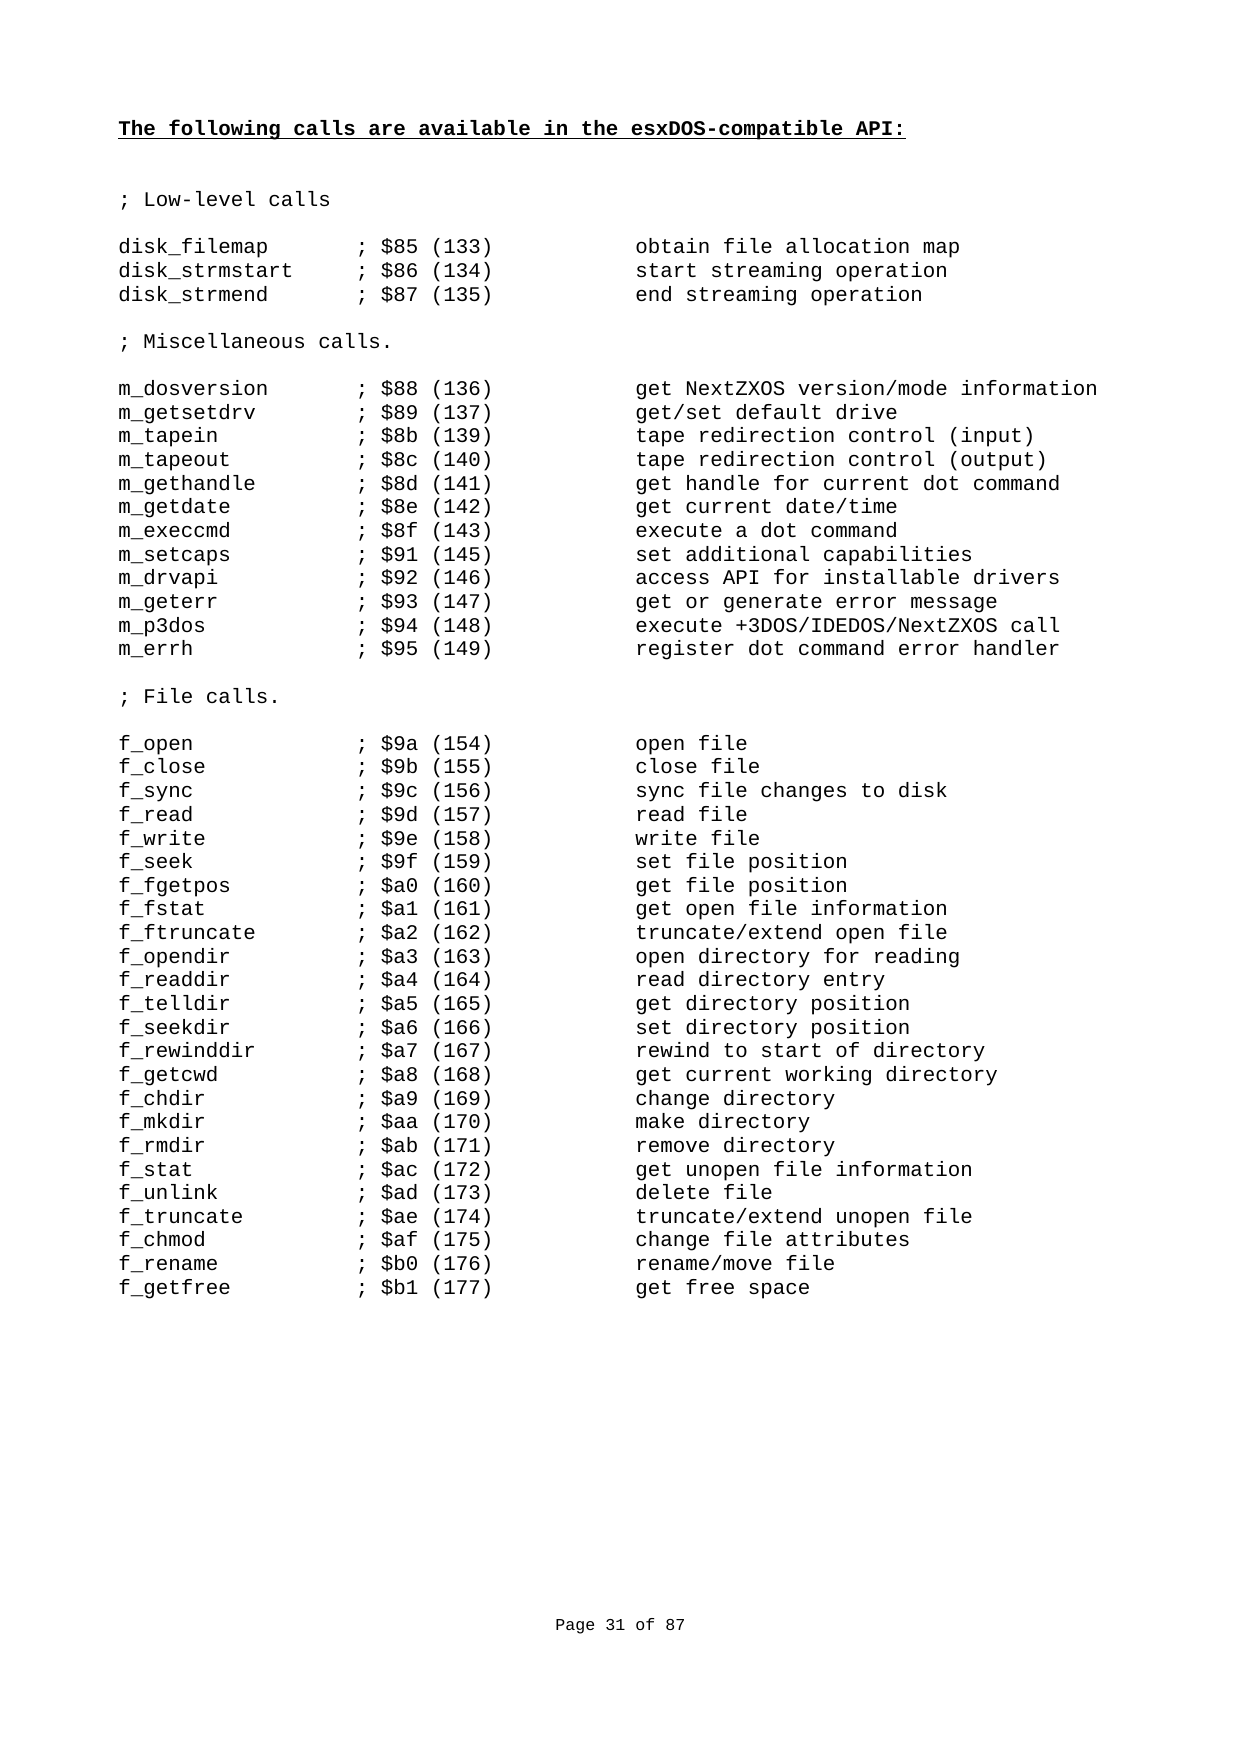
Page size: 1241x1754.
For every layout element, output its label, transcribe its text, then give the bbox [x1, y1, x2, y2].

text ; File calls. [118, 686, 1122, 709]
text m_setcaps ; $91 (145) set additional capabilities [118, 544, 1122, 567]
text m_gethandle ; $8d (141) get handle for current dot command [118, 473, 1122, 496]
text m_p3dos ; $94 (148) execute +3DOS/IDEDOS/NextZXOS call [118, 615, 1122, 638]
text f_ftruncate ; $a2 (162) truncate/extend open file [118, 922, 1122, 946]
text disk_filemap ; $85 (133) obtain file allocation map [118, 236, 1122, 260]
text f_telldir ; $a5 (165) get directory position [118, 993, 1122, 1017]
text f_readdir ; $a4 (164) read directory entry [118, 969, 1122, 993]
text f_seek ; $9f (159) set file position [118, 851, 1122, 875]
text f_rmdir ; $ab (171) remove directory [118, 1135, 1122, 1158]
text ; Low-level calls [118, 189, 1122, 213]
text disk_strmstart ; $86 (134) start streaming operation [118, 260, 1122, 284]
text m_getdate ; $8e (142) get current date/time [118, 496, 1122, 520]
text f_read ; $9d (157) read file [118, 804, 1122, 827]
text f_open ; $9a (154) open file [118, 733, 1122, 757]
text f_sync ; $9c (156) sync file changes to disk [118, 780, 1122, 804]
text m_execcmd ; $8f (143) execute a dot command [118, 520, 1122, 544]
text f_seekdir ; $a6 (166) set directory position [118, 1017, 1122, 1040]
text f_getcwd ; $a8 (168) get current working directory [118, 1064, 1122, 1088]
text f_getfree ; $b1 (177) get free space [118, 1277, 1122, 1300]
text f_chdir ; $a9 (169) change directory [118, 1088, 1122, 1111]
text f_chmod ; $af (175) change file attributes [118, 1229, 1122, 1253]
text f_truncate ; $ae (174) truncate/extend unopen file [118, 1206, 1122, 1229]
text disk_strmend ; $87 (135) end streaming operation [118, 284, 1122, 307]
text m_dosversion ; $88 (136) get NextZXOS version/mode information [118, 378, 1122, 402]
text m_drvapi ; $92 (146) access API for installable drivers [118, 567, 1122, 591]
text f_stat ; $ac (172) get unopen file information [118, 1158, 1122, 1182]
text f_close ; $9b (155) close file [118, 757, 1122, 780]
text m_geterr ; $93 (147) get or generate error message [118, 591, 1122, 615]
text f_fstat ; $a1 (161) get open file information [118, 898, 1122, 922]
text f_rename ; $b0 (176) rename/move file [118, 1253, 1122, 1277]
text f_write ; $9e (158) write file [118, 827, 1122, 851]
text m_tapein ; $8b (139) tape redirection control (input) [118, 426, 1122, 449]
text f_opendir ; $a3 (163) open directory for reading [118, 946, 1122, 969]
text f_fgetpos ; $a0 (160) get file position [118, 875, 1122, 898]
text m_getsetdrv ; $89 (137) get/set default drive [118, 402, 1122, 426]
text ; Miscellaneous calls. [118, 331, 1122, 354]
text f_rewinddir ; $a7 (167) rewind to start of directory [118, 1040, 1122, 1064]
text f_mkdir ; $aa (170) make directory [118, 1111, 1122, 1135]
text m_errh ; $95 (149) register dot command error handler [118, 638, 1122, 662]
text f_unlink ; $ad (173) delete file [118, 1182, 1122, 1206]
text The following calls are available in the esxDOS-compatible API: [118, 118, 1122, 142]
text m_tapeout ; $8c (140) tape redirection control (output) [118, 449, 1122, 473]
